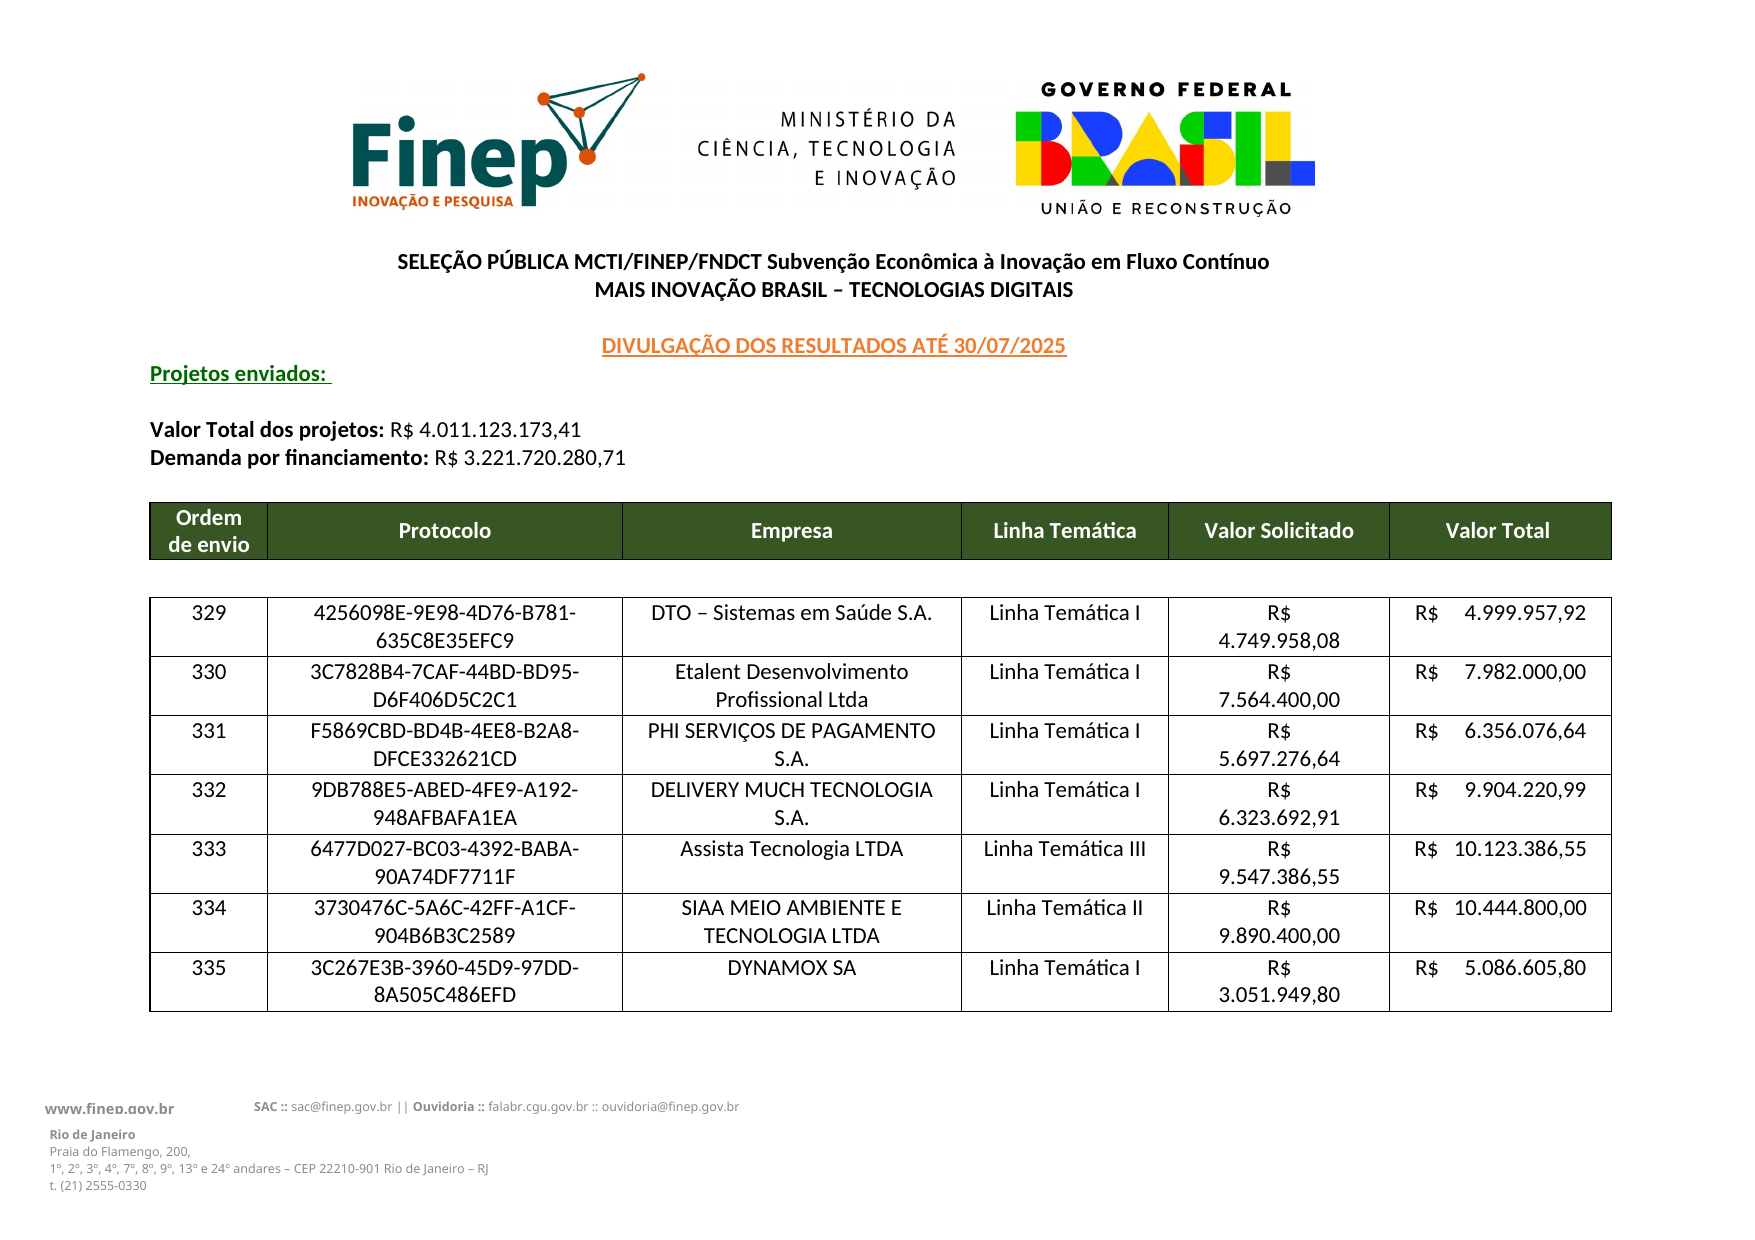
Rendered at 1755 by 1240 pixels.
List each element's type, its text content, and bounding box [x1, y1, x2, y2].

table_cell R$ 9.547.386,55 [1169, 835, 1389, 892]
table_cell R$ 9.904.220,99 [1390, 775, 1611, 833]
table_cell 329 [151, 598, 267, 656]
table_cell R$ 6.323.692,91 [1169, 775, 1389, 833]
table_cell R$ 7.564.400,00 [1169, 657, 1389, 715]
table_cell 333 [151, 835, 267, 892]
table_cell R$ 9.890.400,00 [1169, 894, 1389, 952]
table_cell 3730476C-5A6C-42FF-A1CF-904B6B3C2589 [268, 894, 622, 952]
table_cell 334 [151, 894, 267, 952]
table_cell R$ 10.123.386,55 [1390, 835, 1611, 892]
table_cell 9DB788E5-ABED-4FE9-A192-948AFBAFA1EA [268, 775, 622, 833]
table_cell F5869CBD-BD4B-4EE8-B2A8-DFCE332621CD [268, 716, 622, 774]
table_cell 3C267E3B-3960-45D9-97DD-8A505C486EFD [268, 953, 622, 1011]
table_cell DTO – Sistemas em Saúde S.A. [623, 598, 961, 656]
table_cell R$ 4.749.958,08 [1169, 598, 1389, 656]
table_cell Linha Temática I [962, 716, 1168, 774]
table_cell 3C7828B4-7CAF-44BD-BD95-D6F406D5C2C1 [268, 657, 622, 715]
table_cell Assista Tecnologia LTDA [623, 835, 961, 892]
table_cell Linha Temática I [962, 775, 1168, 833]
table_cell R$ 10.444.800,00 [1390, 894, 1611, 952]
table_cell DYNAMOX SA [623, 953, 961, 1011]
table_cell Linha Temática III [962, 835, 1168, 892]
table_cell 332 [151, 775, 267, 833]
table_cell Linha Temática II [962, 894, 1168, 952]
table_cell R$ 7.982.000,00 [1390, 657, 1611, 715]
table_cell Linha Temática I [962, 598, 1168, 656]
table_cell Linha Temática I [962, 657, 1168, 715]
table_cell 330 [151, 657, 267, 715]
table_cell Linha Temática I [962, 953, 1168, 1011]
table_cell R$ 6.356.076,64 [1390, 716, 1611, 774]
table_cell R$ 4.999.957,92 [1390, 598, 1611, 656]
table_cell 4256098E-9E98-4D76-B781-635C8E35EFC9 [268, 598, 622, 656]
table_cell R$ 3.051.949,80 [1169, 953, 1389, 1011]
table_cell 335 [151, 953, 267, 1011]
table_cell DELIVERY MUCH TECNOLOGIA S.A. [623, 775, 961, 833]
table_cell SIAA MEIO AMBIENTE E TECNOLOGIA LTDA [623, 894, 961, 952]
table_cell PHI SERVIÇOS DE PAGAMENTO S.A. [623, 716, 961, 774]
table_cell 6477D027-BC03-4392-BABA-90A74DF7711F [268, 835, 622, 892]
table_cell R$ 5.697.276,64 [1169, 716, 1389, 774]
table_cell R$ 5.086.605,80 [1390, 953, 1611, 1011]
table_cell Etalent Desenvolvimento Profissional Ltda [623, 657, 961, 715]
table_cell 331 [151, 716, 267, 774]
